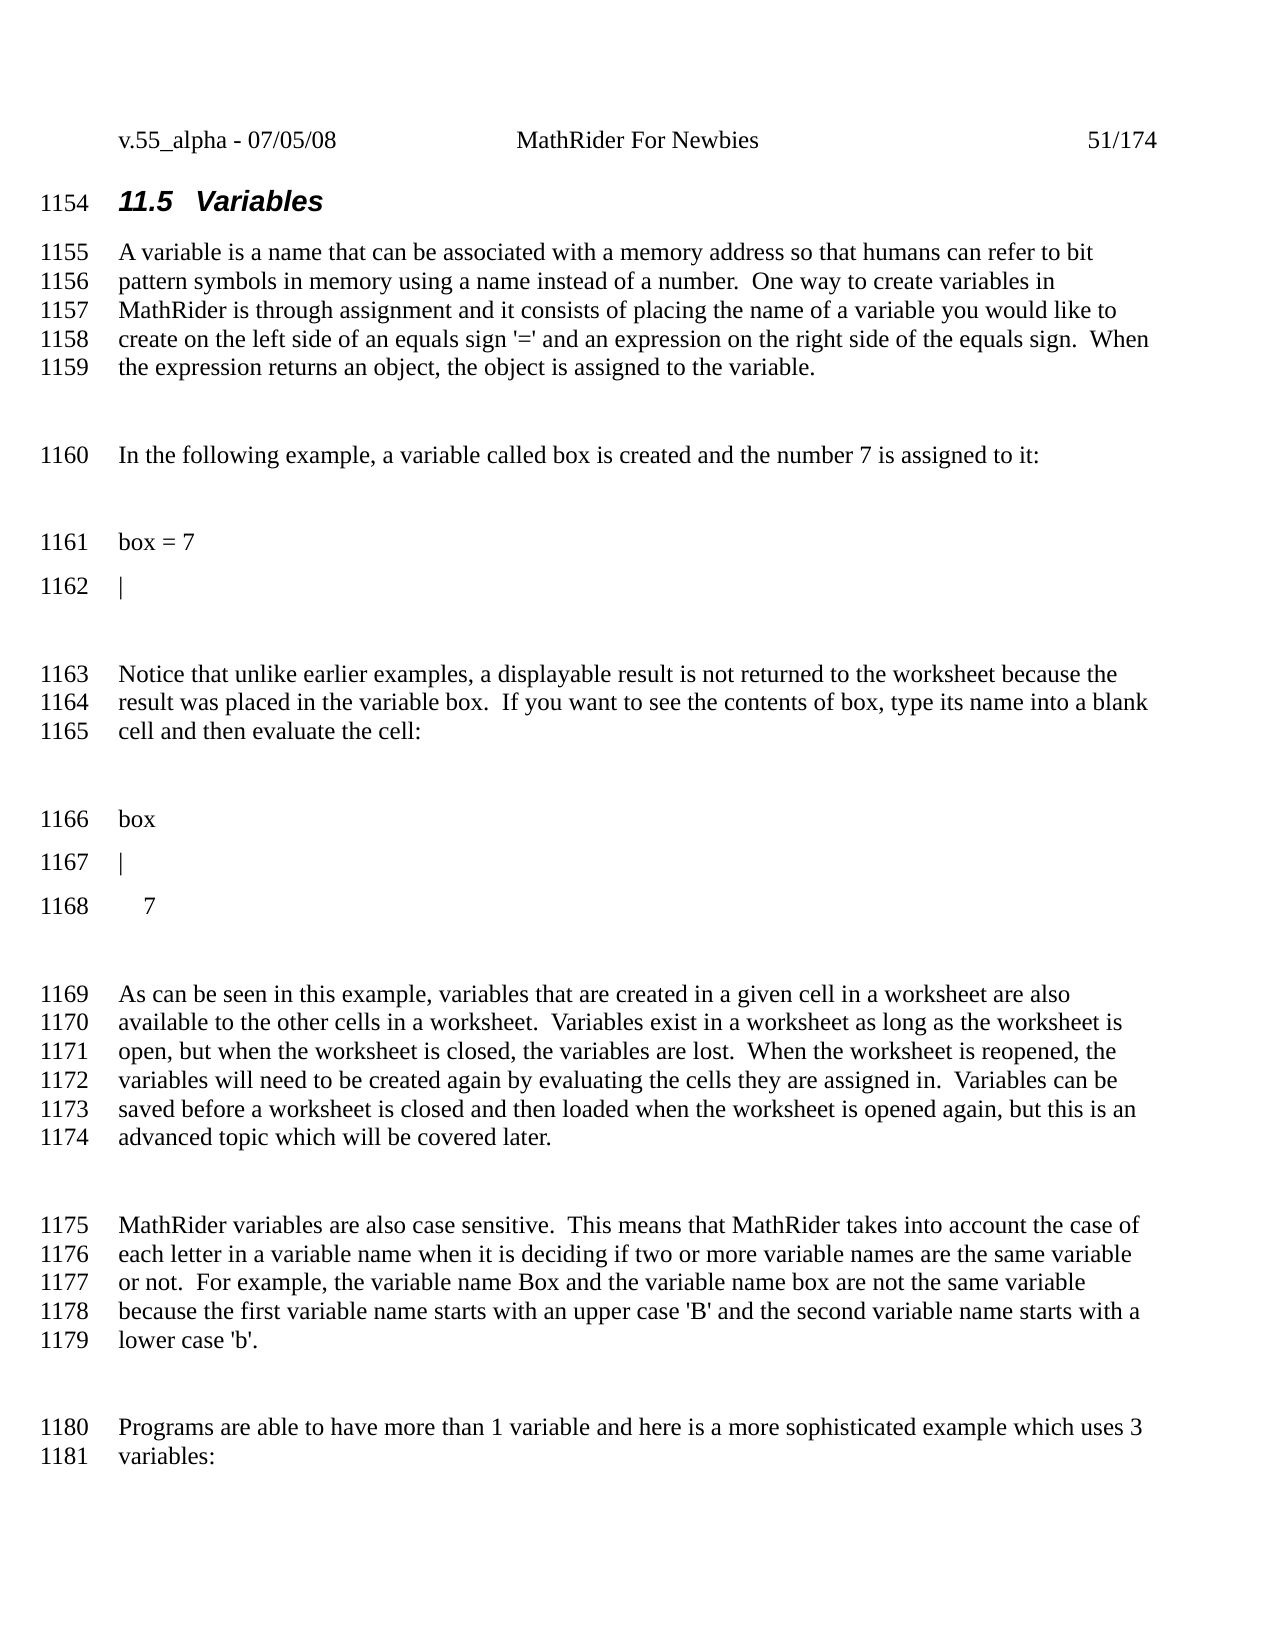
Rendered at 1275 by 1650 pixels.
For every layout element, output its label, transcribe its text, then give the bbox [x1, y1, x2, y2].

text | [118, 571, 1157, 600]
text A variable is a name that can be associated with a memory address so that humans can refer to bit pattern symbols in memory using a name instead of a number. One way to create variables in MathRider is through assignment and it consists of placing the name of a variable you would like to create on the left side of an equals sign '=' and an expression on the right side of the equals sign. When the expression returns an object, the object is assigned to the variable. [118, 237, 1157, 381]
subtitle Variables [118, 184, 1157, 217]
text As can be seen in this example, variables that are created in a given cell in a worksheet are also available to the other cells in a worksheet. Variables exist in a worksheet as long as the worksheet is open, but when the worksheet is closed, the variables are lost. When the worksheet is reopened, the variables will need to be created again by evaluating the cells they are assigned in. Variables can be saved before a worksheet is closed and then loaded when the worksheet is opened again, but this is an advanced topic which will be covered later. [118, 979, 1157, 1151]
text box [118, 804, 1157, 832]
text MathRider variables are also case sensitive. This means that MathRider takes into account the case of each letter in a variable name when it is deciding if two or more variable names are the same variable or not. For example, the variable name Box and the variable name box are not the same variable because the first variable name starts with an upper case 'B' and the second variable name starts with a lower case 'b'. [118, 1210, 1157, 1354]
text Notice that unlike earlier examples, a displayable result is not returned to the worksheet because the result was placed in the variable box. If you want to see the contents of box, type its name into a blank cell and then evaluate the cell: [118, 659, 1157, 745]
text In the following example, a variable called box is created and the number 7 is assigned to it: [118, 440, 1157, 469]
text 7 [118, 891, 1157, 920]
text Programs are able to have more than 1 variable and here is a more sophisticated example which uses 3 variables: [118, 1412, 1157, 1470]
text | [118, 847, 1157, 876]
text box = 7 [118, 527, 1157, 556]
